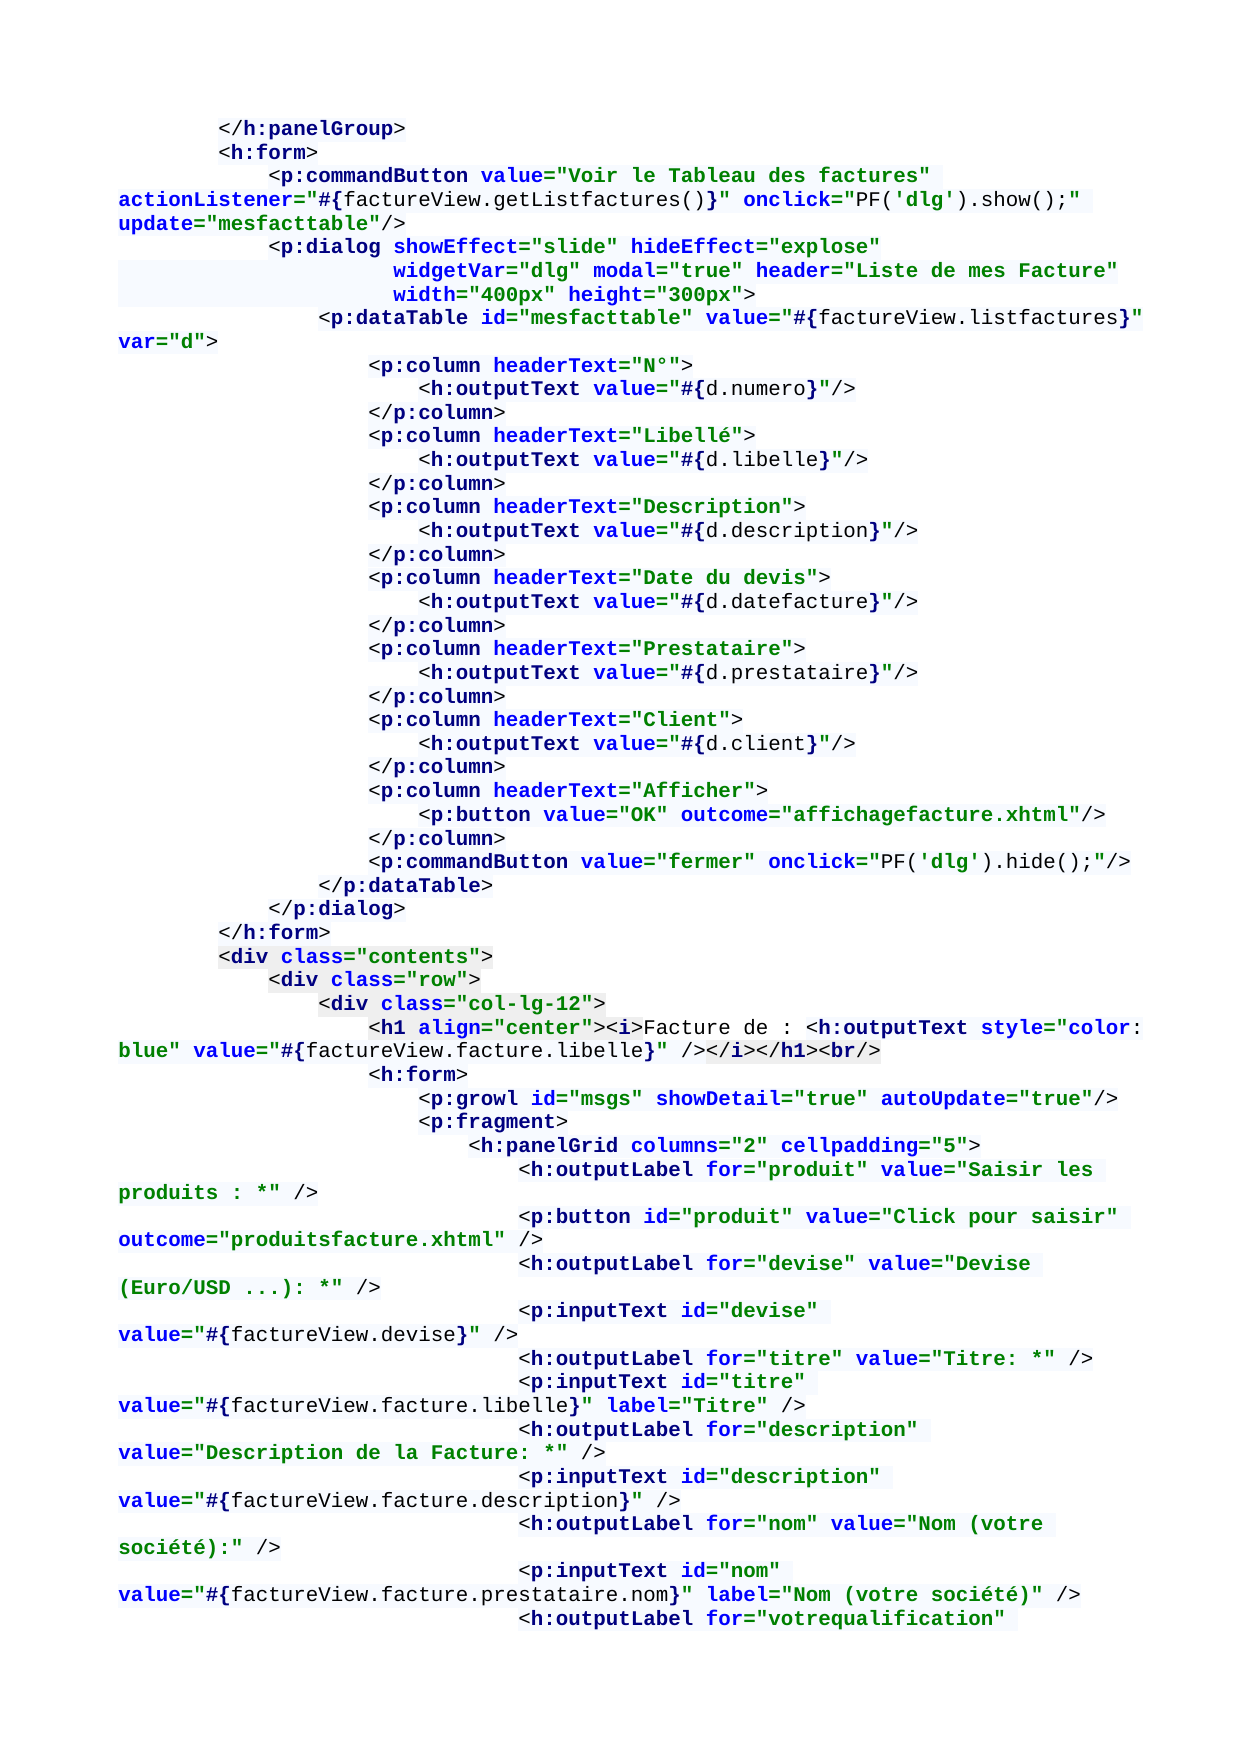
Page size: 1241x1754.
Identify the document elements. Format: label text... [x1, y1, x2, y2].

text <p:column headerText="Date du devis"> [118, 567, 1145, 591]
text <h:outputText value="#{d.datefacture}"/> [118, 591, 1145, 615]
text <h:outputText value="#{d.libelle}"/> [118, 449, 1145, 473]
text <p:dataTable id="mesfacttable" value="#{factureView.listfactures}" var="d"> [118, 307, 1145, 354]
text <h:outputLabel for="devise" value="Devise (Euro/USD ...): *" /> [118, 1253, 1145, 1300]
text <p:column headerText="Afficher"> [118, 780, 1145, 804]
text </p:column> [118, 402, 1145, 426]
text <h:outputLabel for="titre" value="Titre: *" /> [118, 1348, 1145, 1371]
text </p:column> [118, 757, 1145, 780]
text <p:button id="produit" value="Click pour saisir" outcome="produitsfacture.xhtml" /> [118, 1206, 1145, 1253]
text <div class="col-lg-12"> [118, 993, 1145, 1017]
text <h:outputLabel for="description" value="Description de la Facture: *" /> [118, 1419, 1145, 1466]
text <p:column headerText="Description"> [118, 496, 1145, 520]
text </p:column> [118, 544, 1145, 567]
text <p:inputText id="description" value="#{factureView.facture.description}" /> [118, 1466, 1145, 1513]
text <h1 align="center"><i>Facture de : <h:outputText style="color: blue" value="#{factureView.facture.libelle}" /></i></h1><br/> [118, 1017, 1145, 1064]
text <p:inputText id="devise" value="#{factureView.devise}" /> [118, 1300, 1145, 1348]
text <p:inputText id="titre" value="#{factureView.facture.libelle}" label="Titre" /> [118, 1371, 1145, 1419]
text </h:panelGroup> [118, 118, 1145, 142]
text </p:column> [118, 615, 1145, 638]
text <h:outputLabel for="votrequalification" [118, 1608, 1145, 1631]
text <h:panelGrid columns="2" cellpadding="5"> [118, 1135, 1145, 1158]
text width="400px" height="300px"> [118, 284, 1145, 307]
text <div class="row"> [118, 969, 1145, 993]
text <h:outputLabel for="produit" value="Saisir les produits : *" /> [118, 1158, 1145, 1206]
text </p:column> [118, 827, 1145, 851]
text </p:column> [118, 473, 1145, 496]
text </h:form> [118, 922, 1145, 946]
text <p:commandButton value="fermer" onclick="PF('dlg').hide();"/> [118, 851, 1145, 875]
text <p:growl id="msgs" showDetail="true" autoUpdate="true"/> [118, 1088, 1145, 1111]
text <p:column headerText="Libellé"> [118, 426, 1145, 449]
text <p:fragment> [118, 1111, 1145, 1135]
text <div class="contents"> [118, 946, 1145, 969]
text <p:column headerText="Prestataire"> [118, 638, 1145, 662]
text <h:form> [118, 1064, 1145, 1088]
text <h:outputText value="#{d.numero}"/> [118, 378, 1145, 402]
text <p:commandButton value="Voir le Tableau des factures" actionListener="#{factureView.getListfactures()}" onclick="PF('dlg').show();" update="mesfacttable"/> [118, 165, 1145, 236]
text <p:button value="OK" outcome="affichagefacture.xhtml"/> [118, 804, 1145, 827]
text <p:dialog showEffect="slide" hideEffect="explose" [118, 236, 1145, 260]
text </p:column> [118, 686, 1145, 709]
text </p:dialog> [118, 898, 1145, 922]
text <h:outputText value="#{d.client}"/> [118, 733, 1145, 757]
text <p:inputText id="nom" value="#{factureView.facture.prestataire.nom}" label="Nom (votre société)" /> [118, 1561, 1145, 1608]
text <h:outputText value="#{d.prestataire}"/> [118, 662, 1145, 686]
text <h:outputText value="#{d.description}"/> [118, 520, 1145, 544]
text <h:form> [118, 142, 1145, 165]
text <p:column headerText="Client"> [118, 709, 1145, 733]
text widgetVar="dlg" modal="true" header="Liste de mes Facture" [118, 260, 1145, 284]
text </p:dataTable> [118, 875, 1145, 898]
text <p:column headerText="N°"> [118, 354, 1145, 378]
text <h:outputLabel for="nom" value="Nom (votre société):" /> [118, 1513, 1145, 1561]
